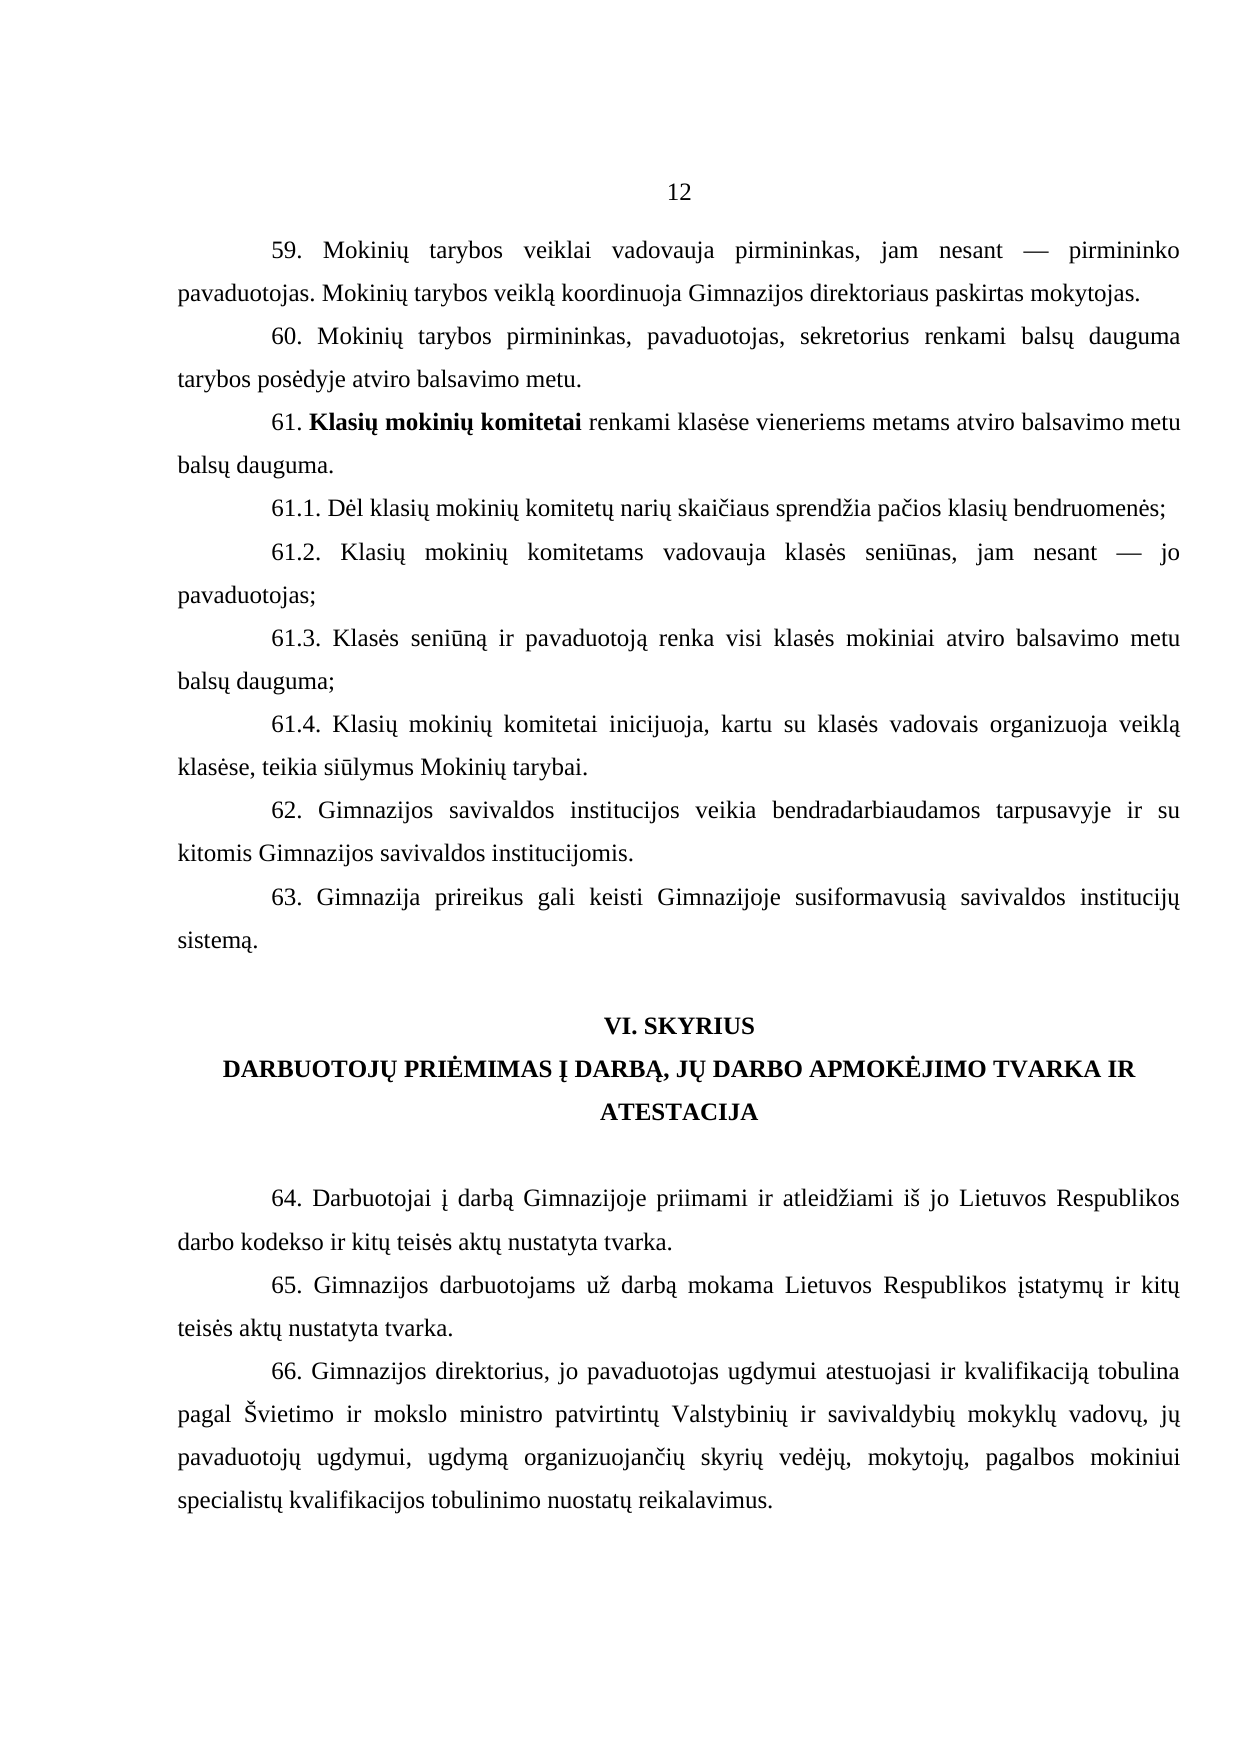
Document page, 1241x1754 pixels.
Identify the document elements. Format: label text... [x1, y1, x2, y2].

text 62. Gimnazijos savivaldos institucijos veikia bendradarbiaudamos tarpusavyje ir su kitomis Gimnazijos savivaldos institucijomis. [177, 795, 1181, 867]
text 59. Mokinių tarybos veiklai vadovauja pirmininkas, jam nesant — pirmininko pavaduotojas. Mokinių tarybos veiklą koordinuoja Gimnazijos direktoriaus paskirtas mokytojas. [177, 235, 1181, 307]
text 63. Gimnazija prireikus gali keisti Gimnazijoje susiformavusią savivaldos institucijų sistemą. [177, 882, 1181, 953]
text VI. SKYRIUS [177, 1011, 1181, 1040]
text 60. Mokinių tarybos pirmininkas, pavaduotojas, sekretorius renkami balsų dauguma tarybos posėdyje atviro balsavimo metu. [177, 321, 1181, 393]
text 64. Darbuotojai į darbą Gimnazijoje priimami ir atleidžiami iš jo Lietuvos Respublikos darbo kodekso ir kitų teisės aktų nustatyta tvarka. [177, 1183, 1181, 1255]
text 61.4. Klasių mokinių komitetai inicijuoja, kartu su klasės vadovais organizuoja veiklą klasėse, teikia siūlymus Mokinių tarybai. [177, 709, 1181, 781]
text 66. Gimnazijos direktorius, jo pavaduotojas ugdymui atestuojasi ir kvalifikaciją tobulina pagal Švietimo ir mokslo ministro patvirtintų Valstybinių ir savivaldybių mokyklų vadovų, jų pavaduotojų ugdymui, ugdymą organizuojančių skyrių vedėjų, mokytojų, pagalbos mokiniui specialistų kvalifikacijos tobulinimo nuostatų reikalavimus. [177, 1356, 1181, 1514]
text 61.3. Klasės seniūną ir pavaduotoją renka visi klasės mokiniai atviro balsavimo metu balsų dauguma; [177, 623, 1181, 695]
text 61. Klasių mokinių komitetai renkami klasėse vieneriems metams atviro balsavimo metu balsų dauguma. [177, 407, 1181, 479]
text 65. Gimnazijos darbuotojams už darbą mokama Lietuvos Respublikos įstatymų ir kitų teisės aktų nustatyta tvarka. [177, 1270, 1181, 1342]
text DARBUOTOJŲ PRIĖMIMAS Į DARBĄ, JŲ DARBO APMOKĖJIMO TVARKA IR ATESTACIJA [177, 1054, 1181, 1126]
text 61.2. Klasių mokinių komitetams vadovauja klasės seniūnas, jam nesant — jo pavaduotojas; [177, 537, 1181, 608]
text 61.1. Dėl klasių mokinių komitetų narių skaičiaus sprendžia pačios klasių bendruomenės; [177, 493, 1181, 522]
